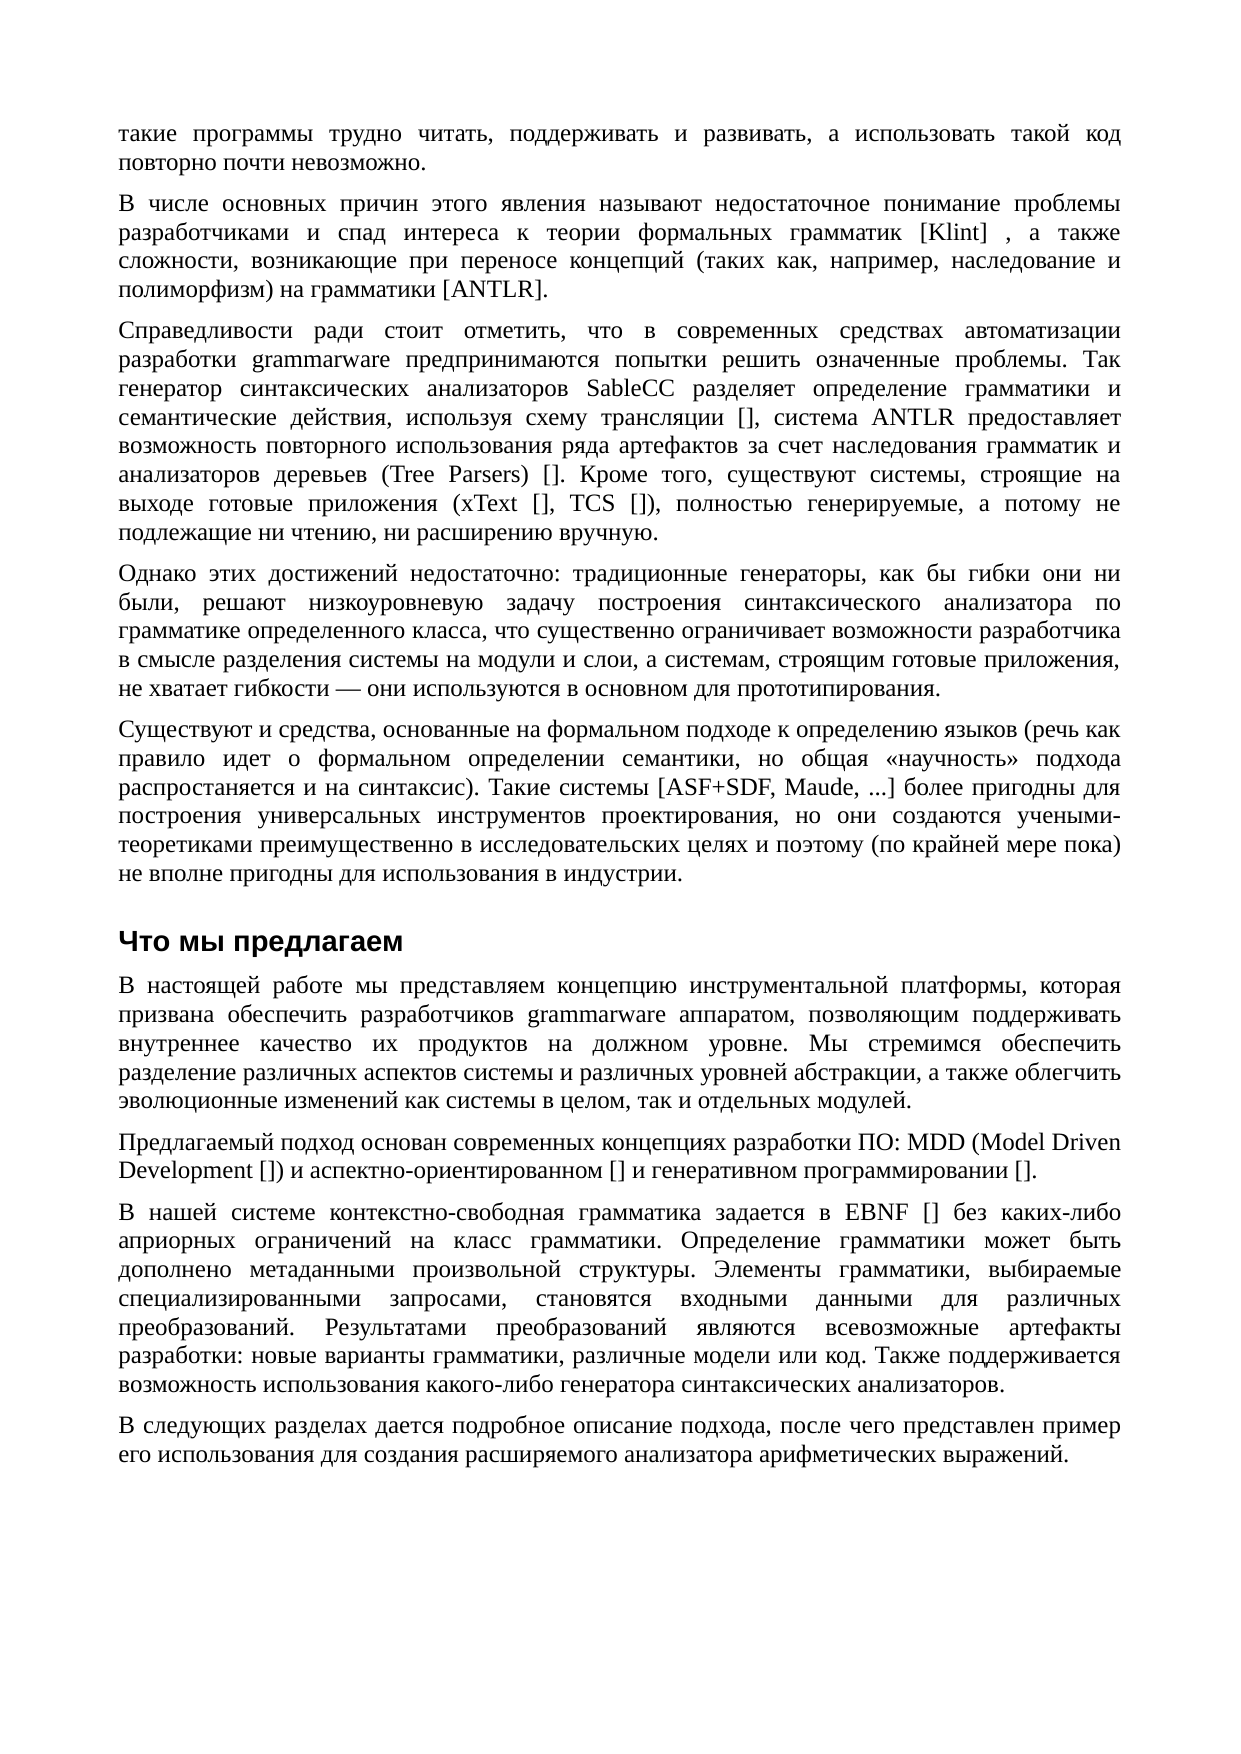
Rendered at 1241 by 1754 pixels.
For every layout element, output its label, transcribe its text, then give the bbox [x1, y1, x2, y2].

text В настоящей работе мы представляем концепцию инструментальной платформы, которая призвана обеспечить разработчиков grammarware аппаратом, позволяющим поддерживать внутреннее качество их продуктов на должном уровне. Мы стремимся обеспечить разделение различных аспектов системы и различных уровней абстракции, а также облегчить эволюционные изменений как системы в целом, так и отдельных модулей. [118, 970, 1122, 1114]
subtitle Что мы предлагаем [118, 924, 1122, 958]
text В нашей системе контекстно-свободная грамматика задается в EBNF [] без каких-либо априорных ограничений на класс грамматики. Определение грамматики может быть дополнено метаданными произвольной структуры. Элементы грамматики, выбираемые специализированными запросами, становятся входными данными для различных преобразований. Результатами преобразований являются всевозможные артефакты разработки: новые варианты грамматики, различные модели или код. Также поддерживается возможность использования какого-либо генератора синтаксических анализаторов. [118, 1197, 1122, 1398]
text Существуют и средства, основанные на формальном подходе к определению языков (речь как правило идет о формальном определении семантики, но общая «научность» подхода распростаняется и на синтаксис). Такие системы [ASF+SDF, Maude, ...] более пригодны для построения универсальных инструментов проектирования, но они создаются учеными-теоретиками преимущественно в исследовательских целях и поэтому (по крайней мере пока) не вполне пригодны для использования в индустрии. [118, 714, 1122, 887]
text В следующих разделах дается подробное описание подхода, после чего представлен пример его использования для создания расширяемого анализатора арифметических выражений. [118, 1410, 1122, 1468]
text Однако этих достижений недостаточно: традиционные генераторы, как бы гибки они ни были, решают низкоуровневую задачу построения синтаксического анализатора по грамматике определенного класса, что существенно ограничивает возможности разработчика в смысле разделения системы на модули и слои, а системам, строящим готовые приложения, не хватает гибкости — они используются в основном для прототипирования. [118, 558, 1122, 702]
text В числе основных причин этого явления называют недостаточное понимание проблемы разработчиками и спад интереса к теории формальных грамматик [Klint] , а также сложности, возникающие при переносе концепций (таких как, например, наследование и полиморфизм) на грамматики [ANTLR]. [118, 188, 1122, 303]
text Справедливости ради стоит отметить, что в современных средствах автоматизации разработки grammarware предпринимаются попытки решить означенные проблемы. Так генератор синтаксических анализаторов SableCC разделяет определение грамматики и семантические действия, используя схему трансляции [], система ANTLR предоставляет возможность повторного использования ряда артефактов за счет наследования грамматик и анализаторов деревьев (Tree Parsers) []. Кроме того, существуют системы, строящие на выходе готовые приложения (xText [], TCS []), полностью генерируемые, а потому не подлежащие ни чтению, ни расширению вручную. [118, 316, 1122, 546]
text такие программы трудно читать, поддерживать и развивать, а использовать такой код повторно почти невозможно. [118, 118, 1122, 176]
text Предлагаемый подход основан современных концепциях разработки ПО: MDD (Model Driven Development []) и аспектно-ориентированном [] и генеративном программировании []. [118, 1127, 1122, 1184]
